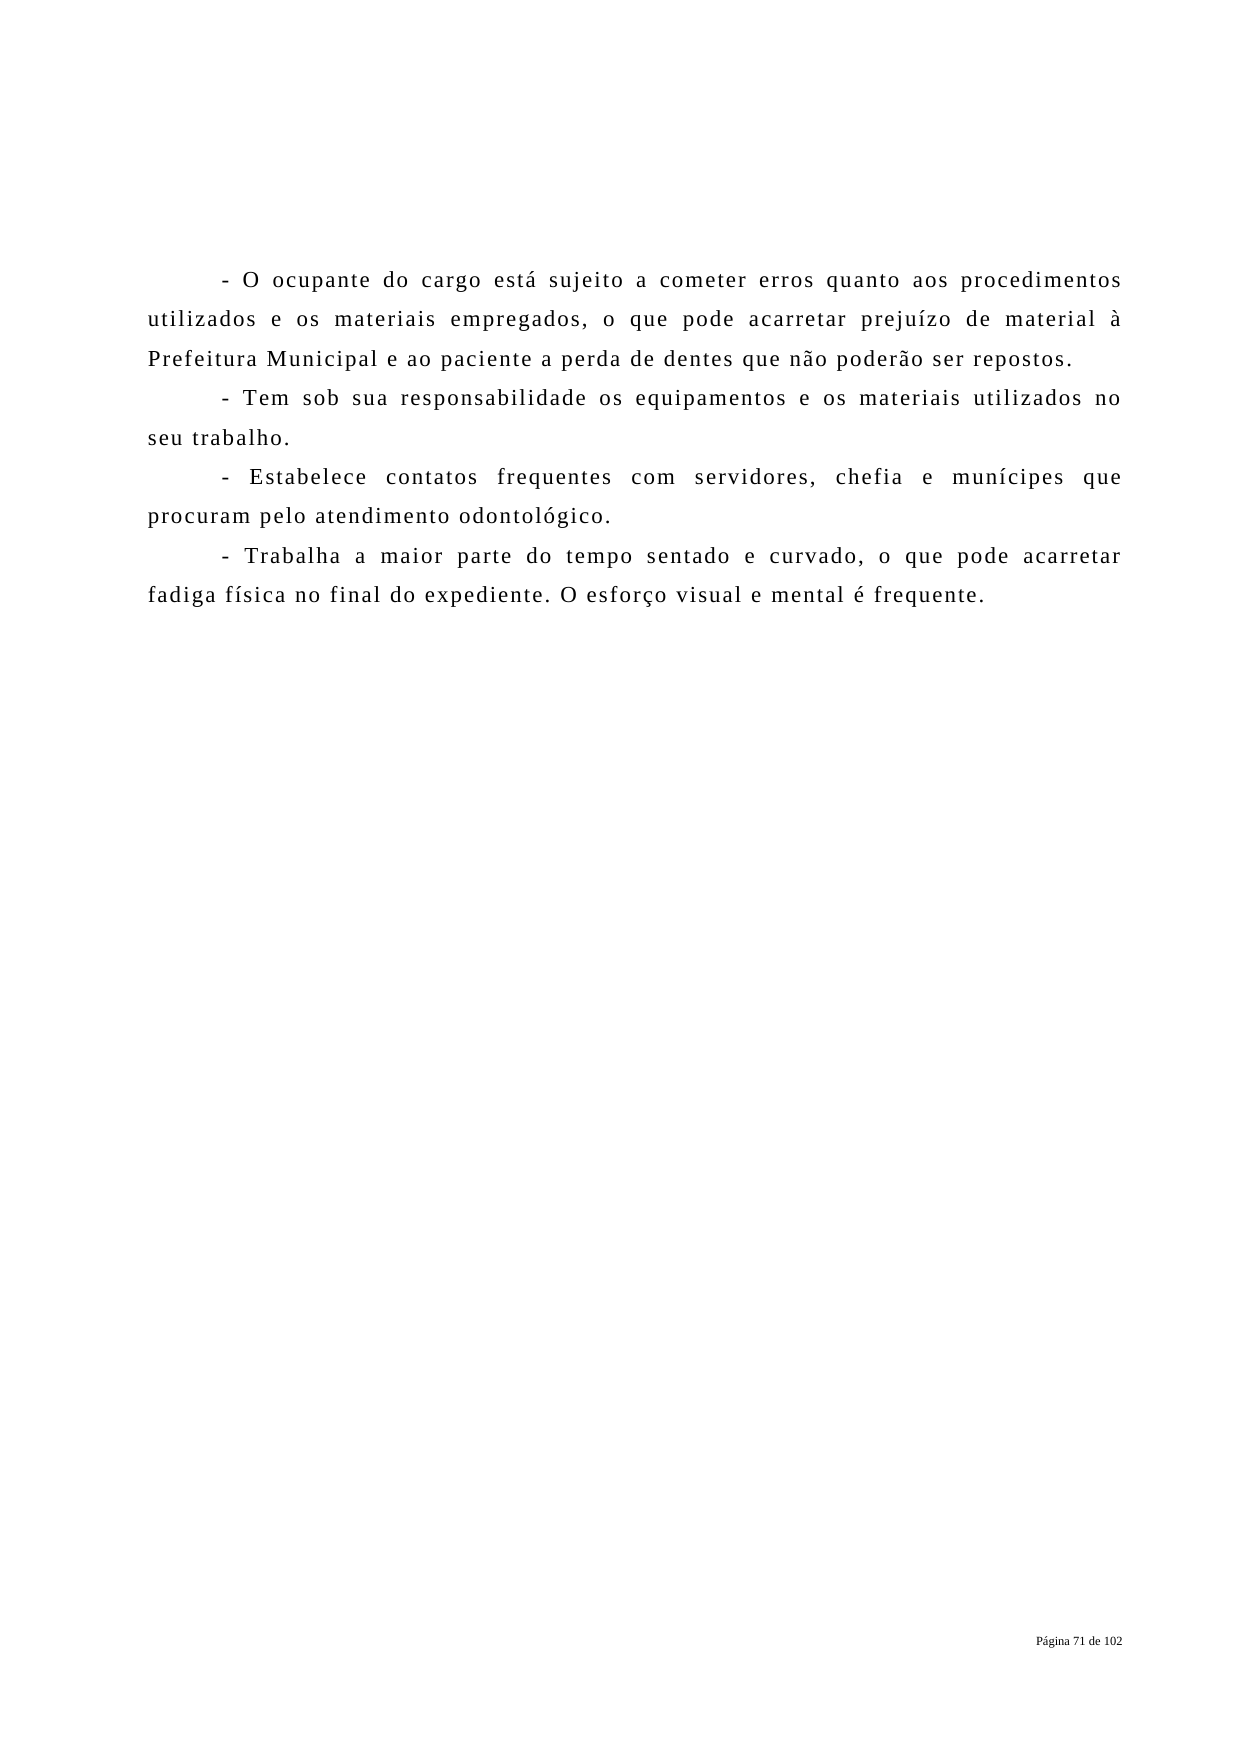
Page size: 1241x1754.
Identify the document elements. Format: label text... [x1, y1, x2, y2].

text - Trabalha a maior parte do tempo sentado e curvado, o que pode acarretar fadiga física no final do expediente. O esforço visual e mental é frequente. [148, 542, 1122, 608]
text - Estabelece contatos frequentes com servidores, chefia e munícipes que procuram pelo atendimento odontológico. [148, 463, 1122, 529]
text - Tem sob sua responsabilidade os equipamentos e os materiais utilizados no seu trabalho. [148, 384, 1122, 450]
text - O ocupante do cargo está sujeito a cometer erros quanto aos procedimentos utilizados e os materiais empregados, o que pode acarretar prejuízo de material à Prefeitura Municipal e ao paciente a perda de dentes que não poderão ser repostos. [148, 266, 1122, 371]
